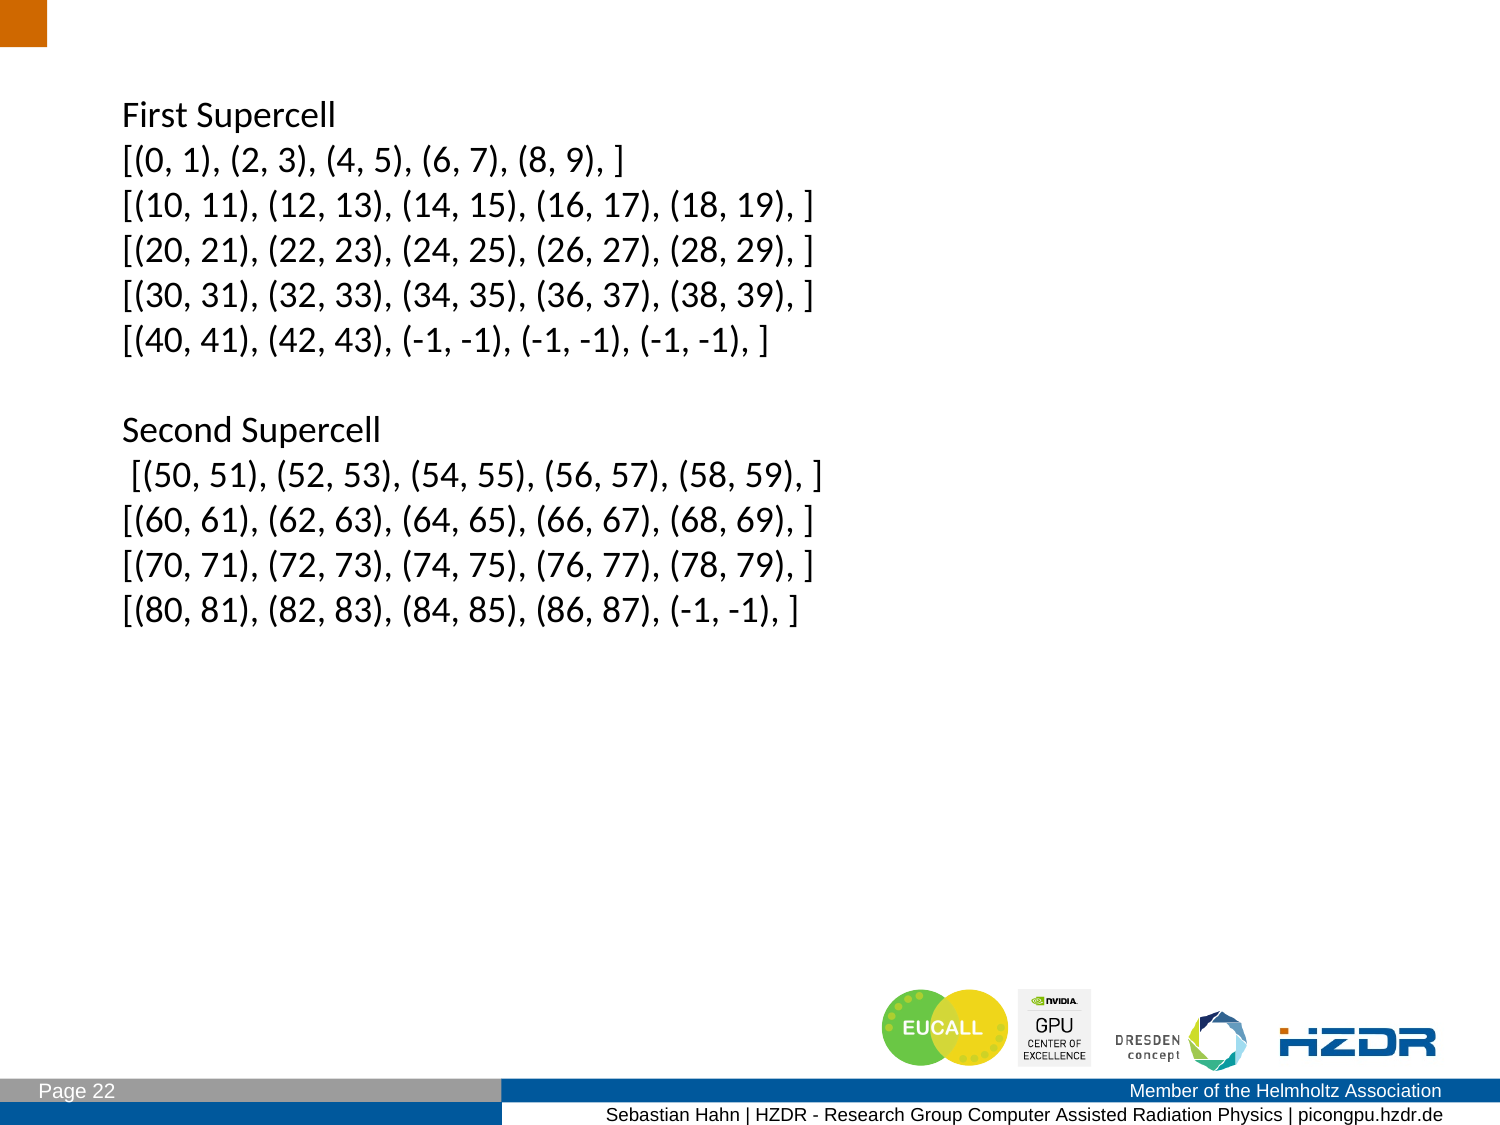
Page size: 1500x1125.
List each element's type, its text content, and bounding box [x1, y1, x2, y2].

text_box First Supercell [(0, 1), (2, 3), (4, 5), (6, 7), (8, 9), ] [(10, 11), (12, 13), (14, 15), (16, 17), (18, 19), ] [(20, 21), (22, 23), (24, 25), (26, 27), (28, 29), ] [(30, 31), (32, 33), (34, 35), (36, 37), (38, 39), ] [(40, 41), (42, 43), (-1, -1), (-1, -1), (-1, -1), ] Second Supercell [(50, 51), (52, 53), (54, 55), (56, 57), (58, 59), ] [(60, 61), (62, 63), (64, 65), (66, 67), (68, 69), ] [(70, 71), (72, 73), (74, 75), (76, 77), (78, 79), ] [(80, 81), (82, 83), (84, 85), (86, 87), (-1, -1), ] [107, 82, 839, 718]
picture [1257, 1011, 1453, 1073]
picture [874, 980, 1099, 1075]
picture [1116, 1011, 1247, 1071]
